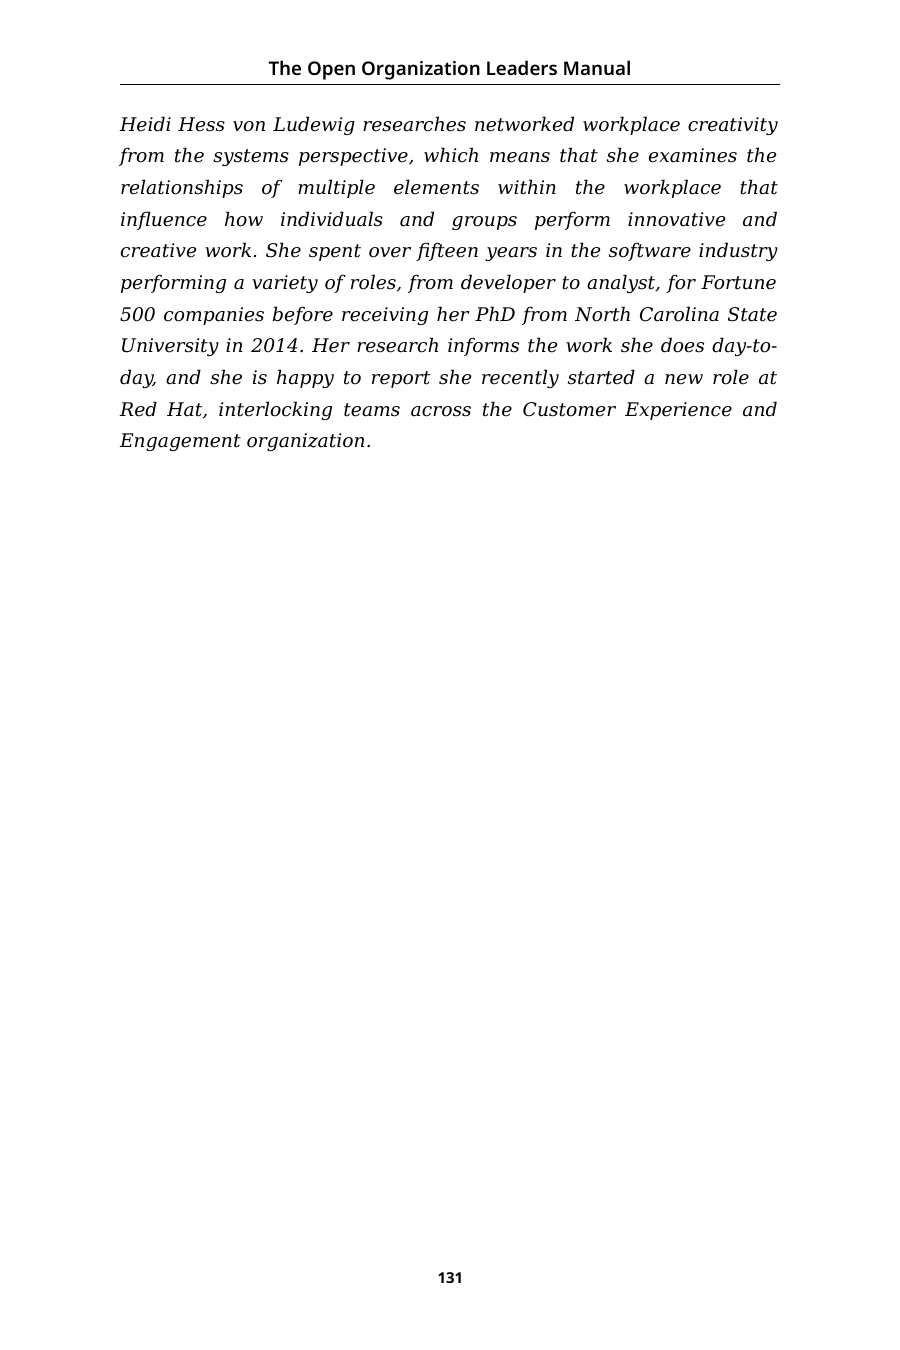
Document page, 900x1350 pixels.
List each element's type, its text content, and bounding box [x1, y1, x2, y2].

text Heidi Hess von Ludewig researches networked workplace creativity from the systems perspective, which means that she examines the relationships of multiple elements within the workplace that influence how individuals and groups perform innovative and creative work. She spent over fifteen years in the software industry performing a variety of roles, from developer to analyst, for Fortune 500 companies before receiving her PhD from North Carolina State University in 2014. Her research informs the work she does day-to-day, and she is happy to report she recently started a new role at Red Hat, interlocking teams across the Customer Experience and Engagement organization. [120, 114, 780, 452]
